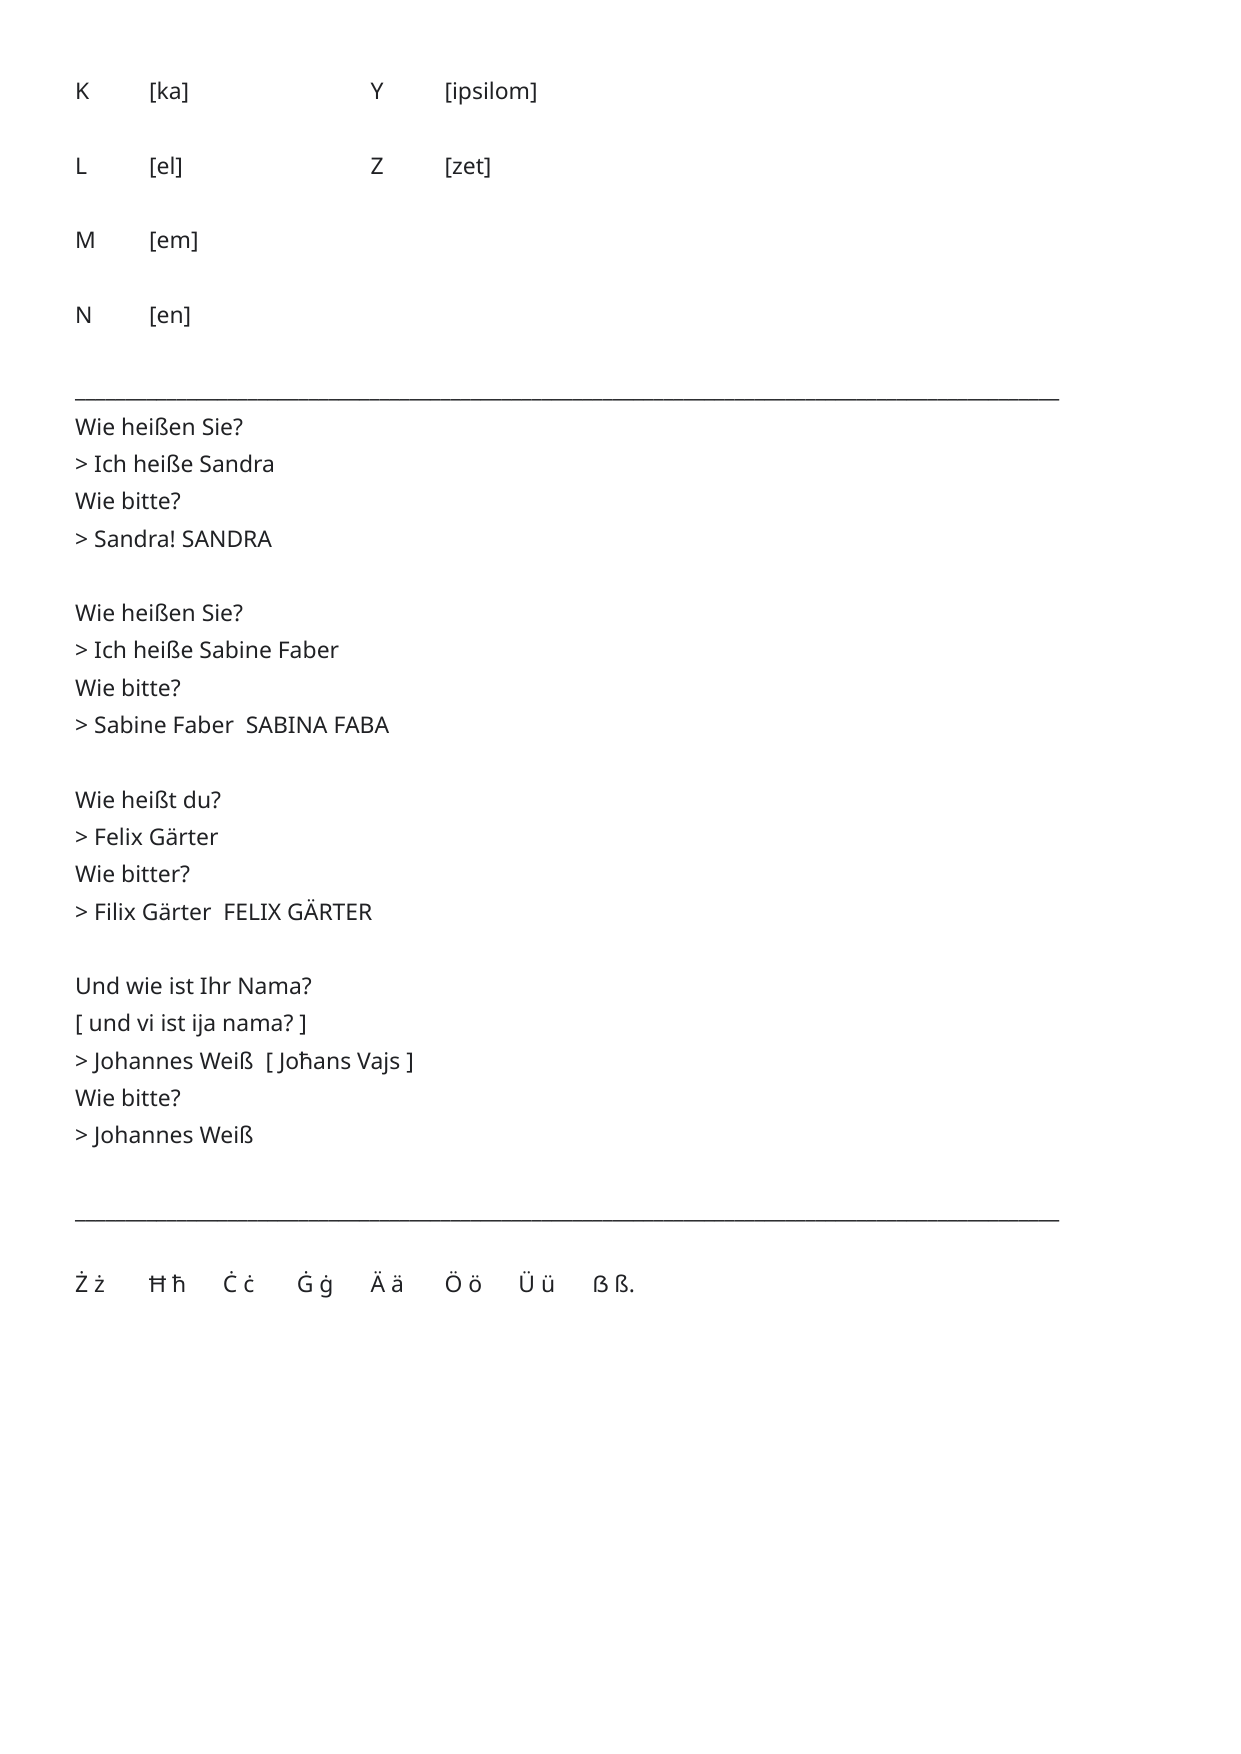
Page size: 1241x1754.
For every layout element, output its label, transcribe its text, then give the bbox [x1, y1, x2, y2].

text Wie heißen Sie? [75, 411, 1165, 442]
text Wie bitte? [75, 1082, 1165, 1113]
text > Sabine Faber SABINA FABA [75, 709, 1165, 740]
text > Sandra! SANDRA [75, 522, 1165, 554]
text Ż ż Ħ ħ Ċ ċ Ġ ġ Ä ä Ö ö Ü ü ẞ ß. [75, 1268, 1165, 1299]
text > Johannes Weiß [75, 1119, 1165, 1150]
text M [em] [75, 224, 1165, 255]
text K [ka] Y [ipsilom] [75, 75, 1165, 106]
text > Ich heiße Sandra [75, 448, 1165, 479]
text Wie bitte? [75, 672, 1165, 703]
text L [el] Z [zet] [75, 149, 1165, 181]
text Wie heißen Sie? [75, 597, 1165, 628]
text Wie heißt du? [75, 783, 1165, 815]
text Wie bitte? [75, 485, 1165, 516]
text > Felix Gärter [75, 821, 1165, 852]
text > Johannes Weiß [ Joħans Vajs ] [75, 1044, 1165, 1076]
text _________________________________________________________________________________________________ [75, 1194, 1165, 1225]
text Und wie ist Ihr Nama? [75, 970, 1165, 1001]
text N [en] [75, 299, 1165, 330]
text [ und vi ist ija nama? ] [75, 1007, 1165, 1038]
text > Ich heiße Sabine Faber [75, 634, 1165, 666]
text _________________________________________________________________________________________________ [75, 373, 1165, 404]
text Wie bitter? [75, 858, 1165, 889]
text > Filix Gärter FELIX GÄRTER [75, 895, 1165, 927]
